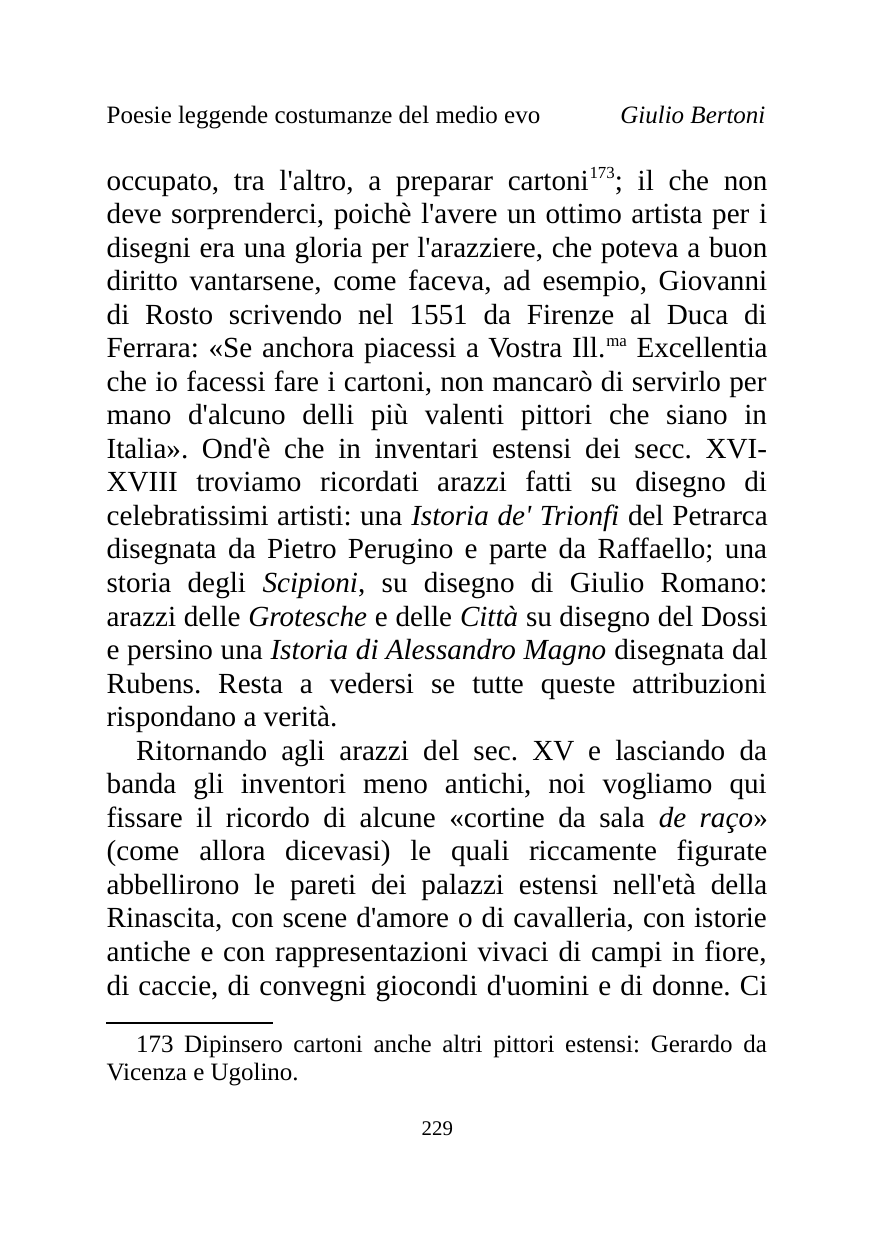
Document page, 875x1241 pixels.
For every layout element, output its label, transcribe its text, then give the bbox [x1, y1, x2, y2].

text Ritornando agli arazzi del sec. XV e lasciando da banda gli inventori meno antichi, noi vogliamo qui fissare il ricordo di alcune «cortine da sala de raço» (come allora dicevasi) le quali riccamente figurate abbellirono le pareti dei palazzi estensi nell'età della Rinascita, con scene d'amore o di cavalleria, con istorie antiche e con rappresentazioni vivaci di campi in fiore, di caccie, di convegni giocondi d'uomini e di donne. Ci [106, 733, 768, 1001]
text occupato, tra l'altro, a preparar cartoni; il che non deve sorprenderci, poichè l'avere un ottimo artista per i disegni era una gloria per l'arazziere, che poteva a buon diritto vantarsene, come faceva, ad esempio, Giovanni di Rosto scrivendo nel 1551 da Firenze al Duca di Ferrara: «Se anchora piacessi a Vostra Ill.ma Excellentia che io facessi fare i cartoni, non mancarò di servirlo per mano d'alcuno delli più valenti pittori che siano in Italia». Ond'è che in inventari estensi dei secc. XVI-XVIII troviamo ricordati arazzi fatti su disegno di celebratissimi artisti: una Istoria de' Trionfi del Petrarca disegnata da Pietro Perugino e parte da Raffaello; una storia degli Scipioni, su disegno di Giulio Romano: arazzi delle Grotesche e delle Città su disegno del Dossi e persino una Istoria di Alessandro Magno disegnata dal Rubens. Resta a vedersi se tutte queste attribuzioni rispondano a verità. [106, 163, 768, 733]
text Dipinsero cartoni anche altri pittori estensi: Gerardo da Vicenza e Ugolino. [106, 1029, 768, 1086]
